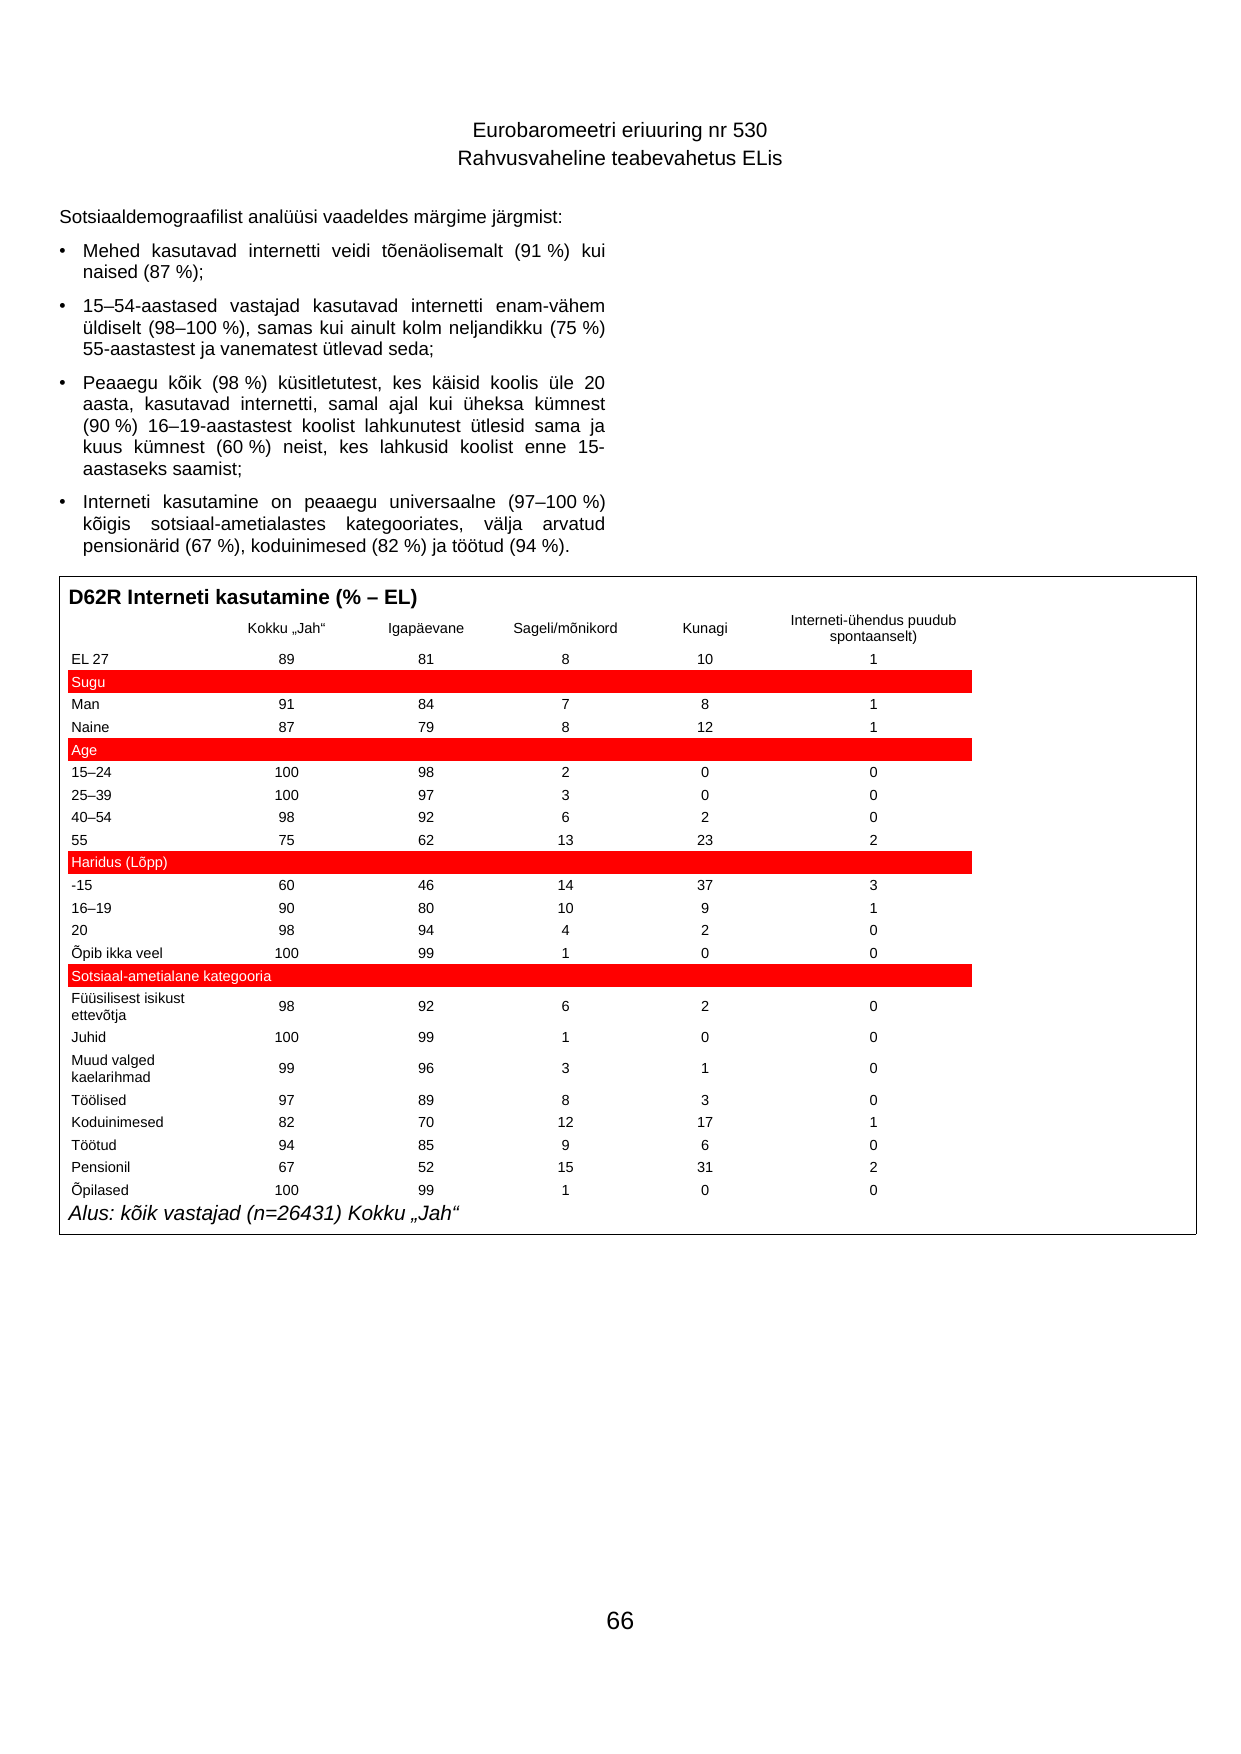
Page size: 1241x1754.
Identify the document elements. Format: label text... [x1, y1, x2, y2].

table_cell 89 [356, 1088, 496, 1111]
table_cell Juhid [68, 1026, 217, 1049]
table_cell Man [68, 693, 217, 716]
table_cell 0 [775, 942, 972, 964]
table_cell 0 [635, 942, 774, 964]
table_cell 8 [496, 648, 635, 670]
table_cell 14 [496, 874, 635, 896]
table_cell 100 [217, 1026, 356, 1049]
table_cell Haridus (Lõpp) [68, 851, 972, 874]
table_cell Naine [68, 716, 217, 738]
table_cell 92 [356, 806, 496, 829]
table_cell 75 [217, 829, 356, 851]
table_cell 3 [635, 1088, 774, 1111]
table_cell 92 [356, 987, 496, 1026]
table_cell 99 [217, 1049, 356, 1088]
table_cell 8 [496, 1088, 635, 1111]
table_cell 9 [635, 896, 774, 919]
table_cell 82 [217, 1111, 356, 1133]
table_cell 20 [68, 919, 217, 942]
table_cell 15–24 [68, 761, 217, 783]
table_cell 89 [217, 648, 356, 670]
table_cell 98 [217, 987, 356, 1026]
table_cell 6 [635, 1134, 774, 1156]
table_cell 10 [635, 648, 774, 670]
table_cell Age [68, 738, 972, 761]
table_cell 31 [635, 1156, 774, 1179]
table_cell 0 [775, 1179, 972, 1201]
table_cell 80 [356, 896, 496, 919]
table_cell 62 [356, 829, 496, 851]
table_cell -15 [68, 874, 217, 896]
table_cell 0 [635, 784, 774, 806]
table_cell 6 [496, 987, 635, 1026]
table_cell Koduinimesed [68, 1111, 217, 1133]
table_cell 96 [356, 1049, 496, 1088]
table_cell 2 [635, 919, 774, 942]
table_cell 87 [217, 716, 356, 738]
table_cell 98 [217, 806, 356, 829]
table_cell 97 [356, 784, 496, 806]
table_cell 0 [775, 987, 972, 1026]
table_cell EL 27 [68, 648, 217, 670]
table_cell 100 [217, 942, 356, 964]
table_cell 2 [635, 806, 774, 829]
table_cell 67 [217, 1156, 356, 1179]
table_cell 91 [217, 693, 356, 716]
table_cell 1 [775, 896, 972, 919]
table_cell 1 [496, 1179, 635, 1201]
table_cell 3 [496, 1049, 635, 1088]
table_cell 85 [356, 1134, 496, 1156]
table_cell Pensionil [68, 1156, 217, 1179]
table_cell 3 [496, 784, 635, 806]
table_cell 2 [635, 987, 774, 1026]
table_cell 1 [496, 942, 635, 964]
table_cell 1 [775, 716, 972, 738]
list Mehed kasutavad internetti veidi tõenäolisemalt (91 %) kui naised (87 %); [59, 240, 605, 283]
table_cell 0 [775, 1134, 972, 1156]
table_cell 1 [496, 1026, 635, 1049]
table_cell 94 [356, 919, 496, 942]
table_cell 100 [217, 1179, 356, 1201]
table_cell 98 [217, 919, 356, 942]
table_cell 23 [635, 829, 774, 851]
table_cell 1 [775, 693, 972, 716]
table_cell 2 [775, 829, 972, 851]
table_header Interneti-ühendus puudub spontaanselt) [775, 609, 972, 648]
table_cell 100 [217, 761, 356, 783]
table_cell 90 [217, 896, 356, 919]
table_header Kokku „Jah“ [217, 609, 356, 648]
table_cell Töölised [68, 1088, 217, 1111]
table_cell Õpilased [68, 1179, 217, 1201]
list 15–54-aastased vastajad kasutavad internetti enam-vähem üldiselt (98–100 %), samas kui ainult kolm neljandikku (75 %) 55-aastastest ja vanematest ütlevad seda; [59, 295, 605, 359]
table_cell 1 [775, 648, 972, 670]
table_cell Sotsiaal-ametialane kategooria [68, 964, 972, 987]
list Interneti kasutamine on peaaegu universaalne (97–100 %) kõigis sotsiaal-ametialastes kategooriates, välja arvatud pensionärid (67 %), koduinimesed (82 %) ja töötud (94 %). [59, 491, 605, 556]
table_cell 25–39 [68, 784, 217, 806]
table_cell 10 [496, 896, 635, 919]
table_header Kunagi [635, 609, 774, 648]
table_cell 17 [635, 1111, 774, 1133]
table_cell 0 [635, 761, 774, 783]
table_cell 12 [496, 1111, 635, 1133]
list Peaaegu kõik (98 %) küsitletutest, kes käisid koolis üle 20 aasta, kasutavad internetti, samal ajal kui üheksa kümnest (90 %) 16–19-aastastest koolist lahkunutest ütlesid sama ja kuus kümnest (60 %) neist, kes lahkusid koolist enne 15-aastaseks saamist; [59, 371, 605, 479]
text Alus: kõik vastajad (n=26431) Kokku „Jah“ [68, 1201, 1187, 1225]
table_header [68, 609, 217, 648]
table_cell 0 [635, 1026, 774, 1049]
table_cell 70 [356, 1111, 496, 1133]
table_cell 97 [217, 1088, 356, 1111]
table_cell Muud valged kaelarihmad [68, 1049, 217, 1088]
table_cell 0 [635, 1179, 774, 1201]
table_cell 84 [356, 693, 496, 716]
text Sotsiaaldemograafilist analüüsi vaadeldes märgime järgmist: [59, 206, 605, 228]
table_cell 12 [635, 716, 774, 738]
table_cell 13 [496, 829, 635, 851]
table_cell 79 [356, 716, 496, 738]
table_cell 100 [217, 784, 356, 806]
text D62R Interneti kasutamine (% – EL) [68, 584, 1187, 608]
table_cell 81 [356, 648, 496, 670]
table_cell 4 [496, 919, 635, 942]
table_cell 99 [356, 942, 496, 964]
table_cell 0 [775, 784, 972, 806]
table_cell 2 [775, 1156, 972, 1179]
table_cell 3 [775, 874, 972, 896]
table_cell 99 [356, 1026, 496, 1049]
table_cell 8 [635, 693, 774, 716]
table_cell 0 [775, 1088, 972, 1111]
table_cell 40–54 [68, 806, 217, 829]
table_header Igapäevane [356, 609, 496, 648]
table_cell Töötud [68, 1134, 217, 1156]
table_cell 60 [217, 874, 356, 896]
table_cell 1 [635, 1049, 774, 1088]
table_cell 8 [496, 716, 635, 738]
table_cell 16–19 [68, 896, 217, 919]
table_cell Füüsilisest isikust ettevõtja [68, 987, 217, 1026]
table_cell 0 [775, 806, 972, 829]
table_cell 98 [356, 761, 496, 783]
table_cell 37 [635, 874, 774, 896]
table_cell 99 [356, 1179, 496, 1201]
table_cell 0 [775, 761, 972, 783]
table_cell 15 [496, 1156, 635, 1179]
table_cell 9 [496, 1134, 635, 1156]
table_cell 46 [356, 874, 496, 896]
table_cell 2 [496, 761, 635, 783]
table_cell 7 [496, 693, 635, 716]
table_cell 94 [217, 1134, 356, 1156]
table_cell 6 [496, 806, 635, 829]
table_cell 0 [775, 919, 972, 942]
table_header Sageli/mõnikord [496, 609, 635, 648]
table_cell 52 [356, 1156, 496, 1179]
table_cell 1 [775, 1111, 972, 1133]
table_cell Õpib ikka veel [68, 942, 217, 964]
table_cell 55 [68, 829, 217, 851]
table_cell 0 [775, 1026, 972, 1049]
table_cell 0 [775, 1049, 972, 1088]
table_cell Sugu [68, 670, 972, 693]
